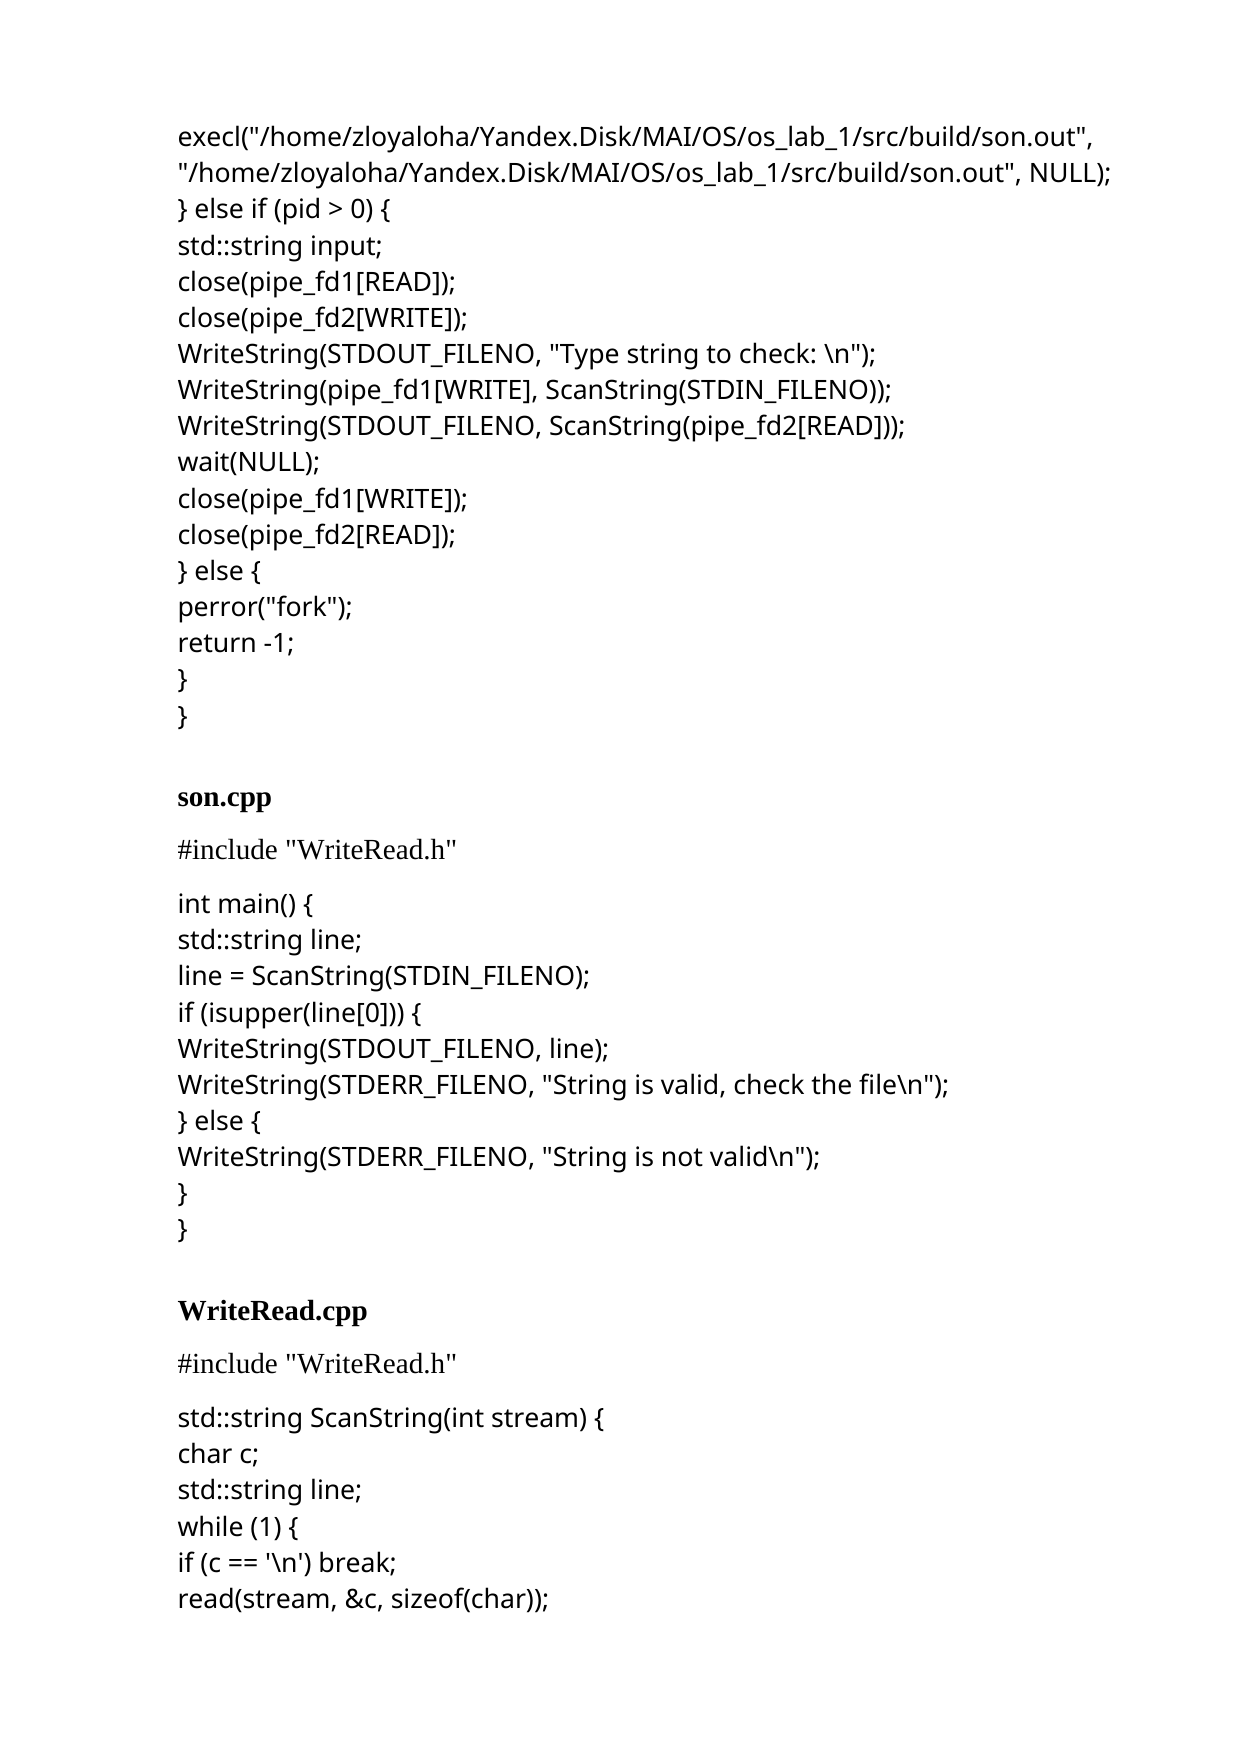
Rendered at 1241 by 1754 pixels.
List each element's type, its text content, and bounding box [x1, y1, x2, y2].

text WriteString(STDOUT_FILENO, "Type string to check: \n"); [177, 335, 1152, 371]
text WriteString(STDERR_FILENO, "String is valid, check the file\n"); [177, 1066, 1152, 1102]
text } [177, 1174, 1152, 1210]
text son.cpp [177, 779, 1152, 813]
text if (c == '\n') break; [177, 1544, 1152, 1580]
text execl("/home/zloyaloha/Yandex.Disk/MAI/OS/os_lab_1/src/build/son.out", "/home/zloyaloha/Yandex.Disk/MAI/OS/os_lab_1/src/build/son.out", NULL); [177, 118, 1152, 190]
text #include "WriteRead.h" [177, 832, 1152, 866]
text } [177, 696, 1152, 733]
text return -1; [177, 624, 1152, 660]
text line = ScanString(STDIN_FILENO); [177, 957, 1152, 993]
text } [177, 1210, 1152, 1247]
text close(pipe_fd2[WRITE]); [177, 299, 1152, 335]
text close(pipe_fd1[WRITE]); [177, 479, 1152, 516]
text char c; [177, 1435, 1152, 1471]
text } [177, 660, 1152, 696]
text if (isupper(line[0])) { [177, 993, 1152, 1030]
text #include "WriteRead.h" [177, 1346, 1152, 1380]
text std::string ScanString(int stream) { [177, 1399, 1152, 1435]
text read(stream, &c, sizeof(char)); [177, 1580, 1152, 1616]
text close(pipe_fd1[READ]); [177, 263, 1152, 299]
text } else if (pid > 0) { [177, 190, 1152, 227]
text std::string line; [177, 1471, 1152, 1507]
text std::string input; [177, 227, 1152, 263]
text std::string line; [177, 921, 1152, 957]
text WriteString(STDERR_FILENO, "String is not valid\n"); [177, 1138, 1152, 1174]
text close(pipe_fd2[READ]); [177, 516, 1152, 552]
text WriteString(pipe_fd1[WRITE], ScanString(STDIN_FILENO)); [177, 371, 1152, 407]
text WriteString(STDOUT_FILENO, ScanString(pipe_fd2[READ])); [177, 407, 1152, 443]
text } else { [177, 552, 1152, 588]
text } else { [177, 1102, 1152, 1138]
text while (1) { [177, 1507, 1152, 1544]
text int main() { [177, 885, 1152, 921]
text WriteString(STDOUT_FILENO, line); [177, 1030, 1152, 1066]
text perror("fork"); [177, 588, 1152, 624]
text WriteRead.cpp [177, 1293, 1152, 1327]
text wait(NULL); [177, 443, 1152, 479]
